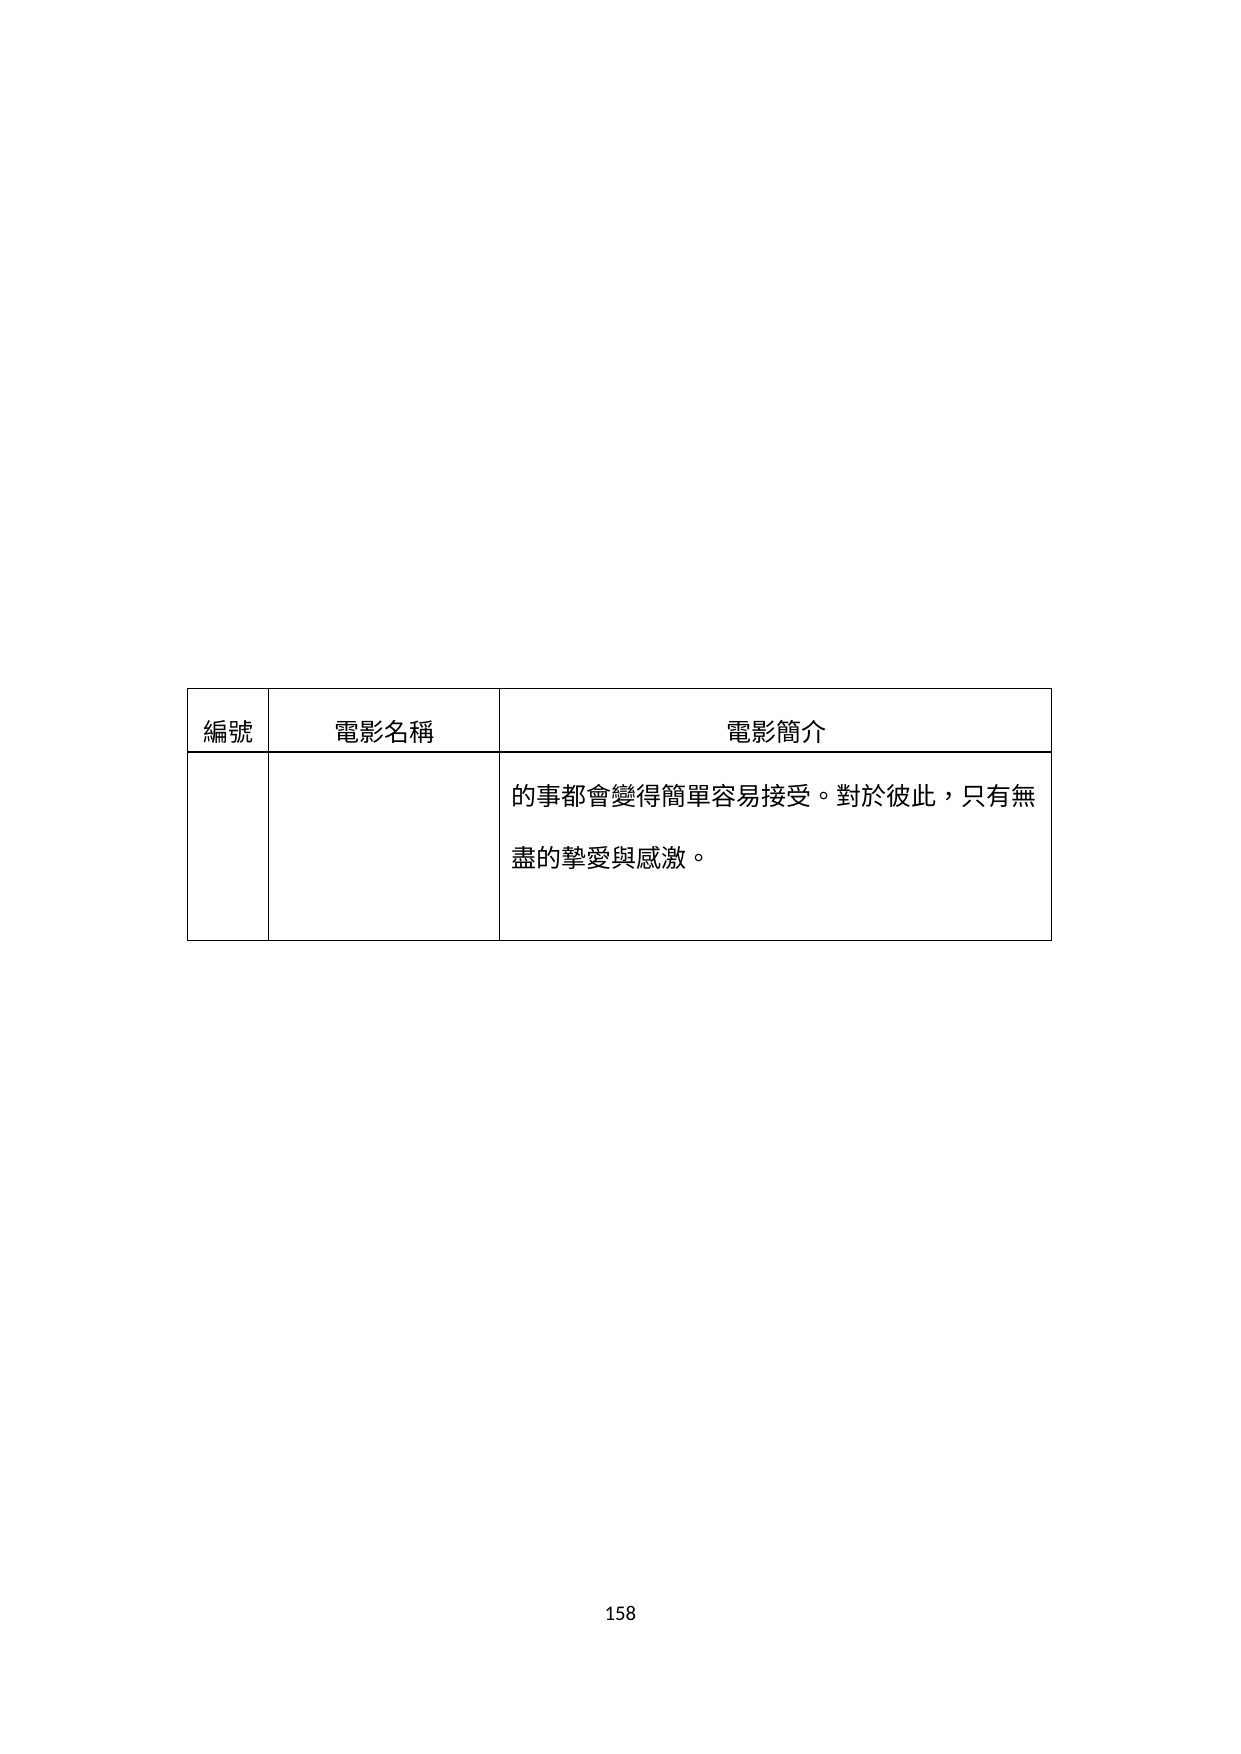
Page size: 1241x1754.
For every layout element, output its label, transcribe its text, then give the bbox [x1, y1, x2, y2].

table_header 編號 [188, 689, 268, 751]
table_cell [188, 753, 268, 940]
table_header 電影名稱 [269, 689, 499, 751]
table_header 電影簡介 [500, 689, 1051, 751]
table_cell [269, 753, 499, 940]
table_cell 的事都會變得簡單容易接受。對於彼此，只有無盡的摯愛與感激。 [500, 753, 1051, 940]
